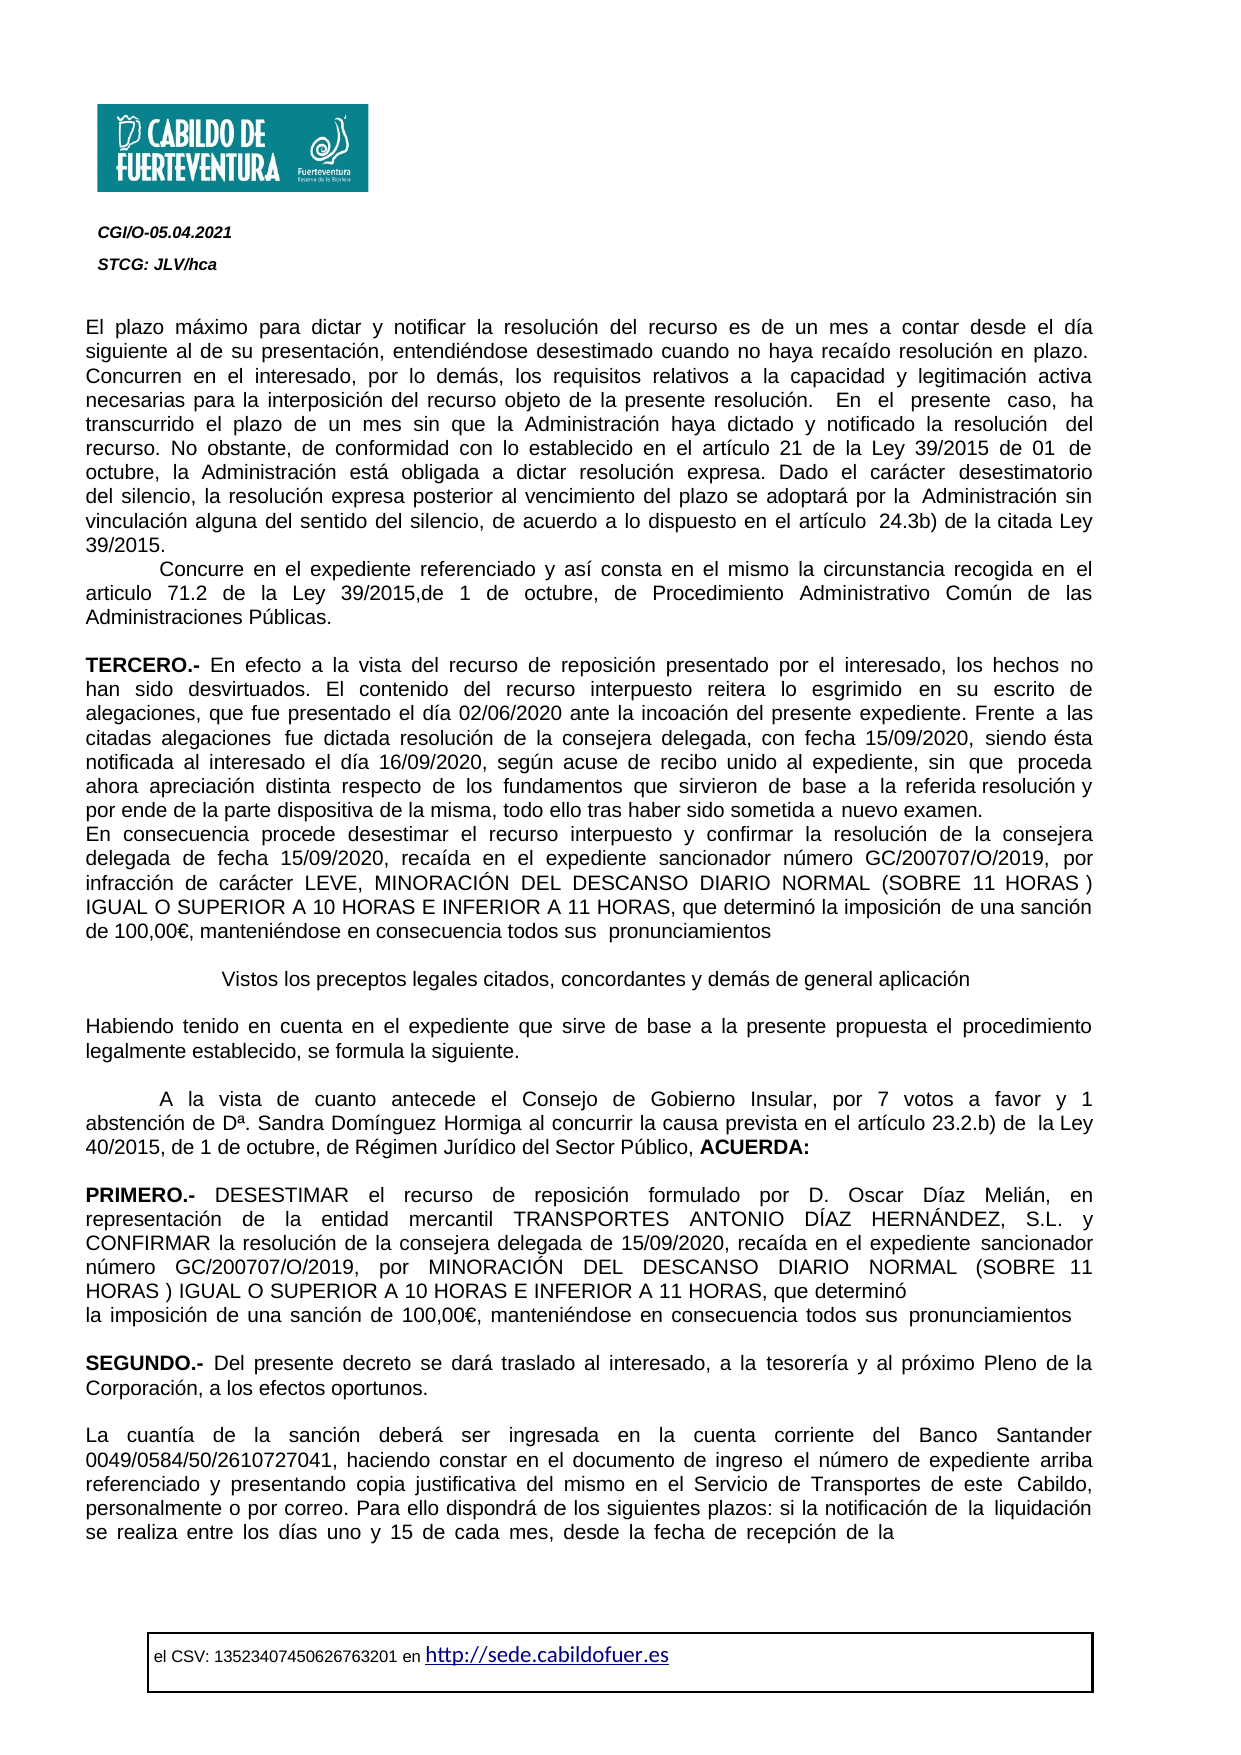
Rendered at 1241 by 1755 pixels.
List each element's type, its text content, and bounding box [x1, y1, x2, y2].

text Habiendo tenido en cuenta en el expediente que sirve de base a la presente propuesta el procedimiento legalmente establecido, se formula la siguiente. [85, 1014, 1093, 1062]
text Vistos los preceptos legales citados, concordantes y demás de general aplicación [221, 966, 1107, 990]
text Concurren en el interesado, por lo demás, los requisitos relativos a la capacidad y legitimación activa necesarias para la interposición del recurso objeto de la presente resolución. En el presente caso, ha transcurrido el plazo de un mes sin que la Administración haya dictado y notificado la resolución del recurso. No obstante, de conformidad con lo establecido en el artículo 21 de la Ley 39/2015 de 01 de octubre, la Administración está obligada a dictar resolución expresa. Dado el carácter desestimatorio del silencio, la resolución expresa posterior al vencimiento del plazo se adoptará por la Administración sin vinculación alguna del sentido del silencio, de acuerdo a lo dispuesto en el artículo 24.3b) de la citada Ley 39/2015. [85, 363, 1093, 557]
text PRIMERO.- DESESTIMAR el recurso de reposición formulado por D. Oscar Díaz Melián, en representación de la entidad mercantil TRANSPORTES ANTONIO DÍAZ HERNÁNDEZ, S.L. y CONFIRMAR la resolución de la consejera delegada de 15/09/2020, recaída en el expediente sancionador número GC/200707/O/2019, por MINORACIÓN DEL DESCANSO DIARIO NORMAL (SOBRE 11 HORAS ) IGUAL O SUPERIOR A 10 HORAS E INFERIOR A 11 HORAS, que determinó [85, 1182, 1093, 1303]
text La cuantía de la sanción deberá ser ingresada en la cuenta corriente del Banco Santander 0049/0584/50/2610727041, haciendo constar en el documento de ingreso el número de expediente arriba referenciado y presentando copia justificativa del mismo en el Servicio de Transportes de este Cabildo, personalmente o por correo. Para ello dispondrá de los siguientes plazos: si la notificación de la liquidación se realiza entre los días uno y 15 de cada mes, desde la fecha de recepción de la [85, 1423, 1093, 1544]
text En consecuencia procede desestimar el recurso interpuesto y confirmar la resolución de la consejera delegada de fecha 15/09/2020, recaída en el expediente sancionador número GC/200707/O/2019, por infracción de carácter LEVE, MINORACIÓN DEL DESCANSO DIARIO NORMAL (SOBRE 11 HORAS ) IGUAL O SUPERIOR A 10 HORAS E INFERIOR A 11 HORAS, que determinó la imposición de una sanción de 100,00€, manteniéndose en consecuencia todos sus pronunciamientos [85, 822, 1093, 943]
text TERCERO.- En efecto a la vista del recurso de reposición presentado por el interesado, los hechos no han sido desvirtuados. El contenido del recurso interpuesto reitera lo esgrimido en su escrito de alegaciones, que fue presentado el día 02/06/2020 ante la incoación del presente expediente. Frente a las citadas alegaciones fue dictada resolución de la consejera delegada, con fecha 15/09/2020, siendo ésta notificada al interesado el día 16/09/2020, según acuse de recibo unido al expediente, sin que proceda ahora apreciación distinta respecto de los fundamentos que sirvieron de base a la referida resolución y por ende de la parte dispositiva de la misma, todo ello tras haber sido sometida a nuevo examen. [85, 653, 1093, 822]
text la imposición de una sanción de 100,00€, manteniéndose en consecuencia todos sus pronunciamientos [85, 1303, 1093, 1327]
text Concurre en el expediente referenciado y así consta en el mismo la circunstancia recogida en el articulo 71.2 de la Ley 39/2015,de 1 de octubre, de Procedimiento Administrativo Común de las Administraciones Públicas. [85, 557, 1093, 629]
text SEGUNDO.- Del presente decreto se dará traslado al interesado, a la tesorería y al próximo Pleno de la Corporación, a los efectos oportunos. [85, 1351, 1093, 1399]
text El plazo máximo para dictar y notificar la resolución del recurso es de un mes a contar desde el día siguiente al de su presentación, entendiéndose desestimado cuando no haya recaído resolución en plazo. [85, 315, 1093, 363]
text A la vista de cuanto antecede el Consejo de Gobierno Insular, por 7 votos a favor y 1 abstención de Dª. Sandra Domínguez Hormiga al concurrir la causa prevista en el artículo 23.2.b) de la Ley 40/2015, de 1 de octubre, de Régimen Jurídico del Sector Público, ACUERDA: [85, 1086, 1093, 1159]
